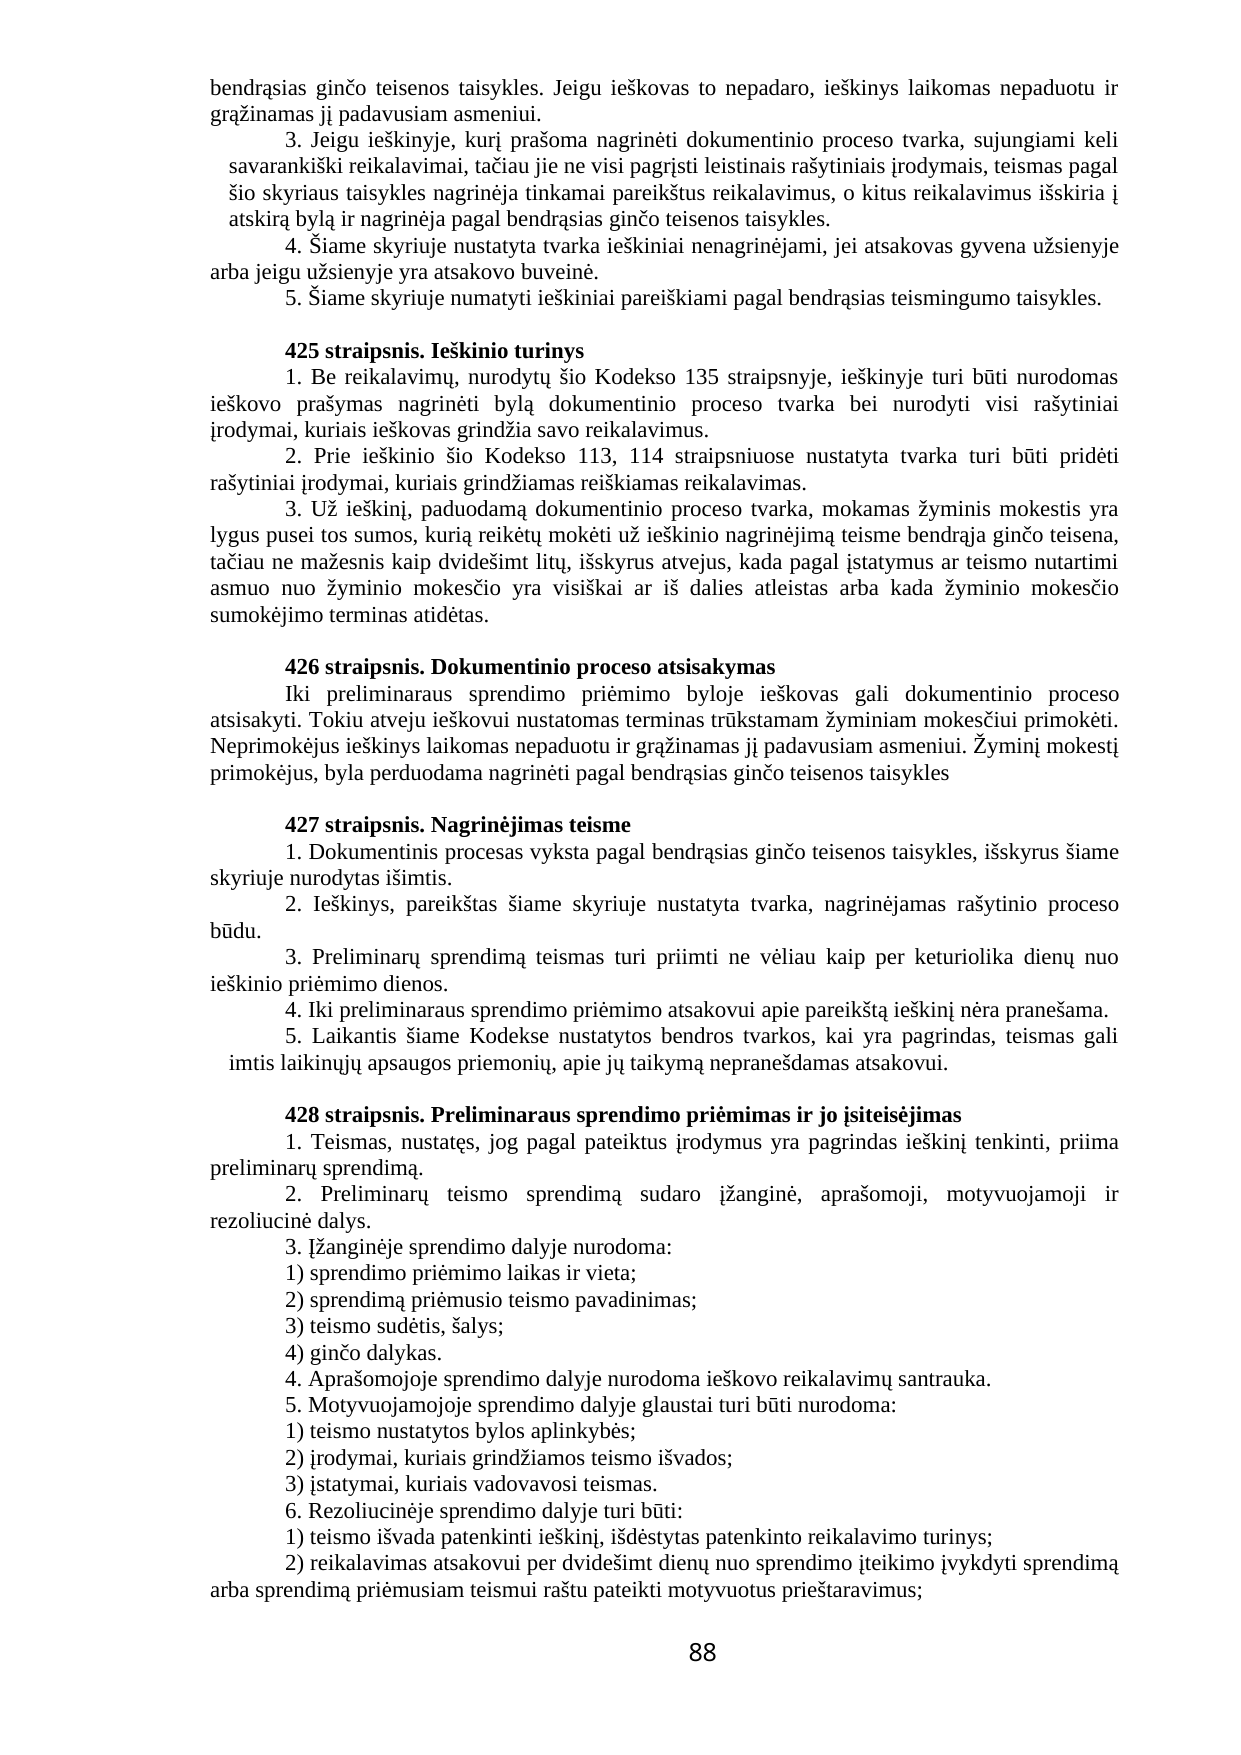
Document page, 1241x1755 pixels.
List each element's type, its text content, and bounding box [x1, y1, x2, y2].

text 5. Šiame skyriuje numatyti ieškiniai pareiškiami pagal bendrąsias teismingumo taisykles. [210, 284, 1120, 311]
text 426 straipsnis. Dokumentinio proceso atsisakymas [210, 653, 1120, 680]
text 5. Laikantis šiame Kodekse nustatytos bendros tvarkos, kai yra pagrindas, teismas gali imtis laikinųjų apsaugos priemonių, apie jų taikymą nepranešdamas atsakovui. [229, 1022, 1120, 1075]
text 1) teismo išvada patenkinti ieškinį, išdėstytas patenkinto reikalavimo turinys; [210, 1523, 1120, 1549]
text 3. Įžanginėje sprendimo dalyje nurodoma: [210, 1233, 1120, 1259]
text 4. Iki preliminaraus sprendimo priėmimo atsakovui apie pareikštą ieškinį nėra pranešama. [210, 996, 1120, 1022]
text 1. Be reikalavimų, nurodytų šio Kodekso 135 straipsnyje, ieškinyje turi būti nurodomas ieškovo prašymas nagrinėti bylą dokumentinio proceso tvarka bei nurodyti visi rašytiniai įrodymai, kuriais ieškovas grindžia savo reikalavimus. [210, 363, 1120, 442]
text 1. Teismas, nustatęs, jog pagal pateiktus įrodymus yra pagrindas ieškinį tenkinti, priima preliminarų sprendimą. [210, 1128, 1120, 1180]
text 428 straipsnis. Preliminaraus sprendimo priėmimas ir jo įsiteisėjimas [210, 1101, 1120, 1128]
text bendrąsias ginčo teisenos taisykles. Jeigu ieškovas to nepadaro, ieškinys laikomas nepaduotu ir grąžinamas jį padavusiam asmeniui. [210, 73, 1120, 126]
text 2) reikalavimas atsakovui per dvidešimt dienų nuo sprendimo įteikimo įvykdyti sprendimą arba sprendimą priėmusiam teismui raštu pateikti motyvuotus prieštaravimus; [210, 1549, 1120, 1602]
text 3. Preliminarų sprendimą teismas turi priimti ne vėliau kaip per keturiolika dienų nuo ieškinio priėmimo dienos. [210, 943, 1120, 996]
text 5. Motyvuojamojoje sprendimo dalyje glaustai turi būti nurodoma: [210, 1391, 1120, 1418]
text 2. Preliminarų teismo sprendimą sudaro įžanginė, aprašomoji, motyvuojamoji ir rezoliucinė dalys. [210, 1180, 1120, 1233]
text 2) įrodymai, kuriais grindžiamos teismo išvados; [210, 1444, 1120, 1470]
text 425 straipsnis. Ieškinio turinys [210, 337, 1120, 363]
text 3) teismo sudėtis, šalys; [210, 1312, 1120, 1338]
text 1) sprendimo priėmimo laikas ir vieta; [210, 1259, 1120, 1286]
text 4. Šiame skyriuje nustatyta tvarka ieškiniai nenagrinėjami, jei atsakovas gyvena užsienyje arba jeigu užsienyje yra atsakovo buveinė. [210, 232, 1120, 284]
text 1. Dokumentinis procesas vyksta pagal bendrąsias ginčo teisenos taisykles, išskyrus šiame skyriuje nurodytas išimtis. [210, 838, 1120, 891]
text 427 straipsnis. Nagrinėjimas teisme [210, 811, 1120, 838]
text 1) teismo nustatytos bylos aplinkybės; [210, 1418, 1120, 1444]
text 2. Ieškinys, pareikštas šiame skyriuje nustatyta tvarka, nagrinėjamas rašytinio proceso būdu. [210, 891, 1120, 943]
text 4. Aprašomojoje sprendimo dalyje nurodoma ieškovo reikalavimų santrauka. [210, 1365, 1120, 1391]
text 6. Rezoliucinėje sprendimo dalyje turi būti: [210, 1497, 1120, 1523]
text 2. Prie ieškinio šio Kodekso 113, 114 straipsniuose nustatyta tvarka turi būti pridėti rašytiniai įrodymai, kuriais grindžiamas reiškiamas reikalavimas. [210, 442, 1120, 495]
text 2) sprendimą priėmusio teismo pavadinimas; [210, 1286, 1120, 1312]
text 4) ginčo dalykas. [210, 1338, 1120, 1365]
text Iki preliminaraus sprendimo priėmimo byloje ieškovas gali dokumentinio proceso atsisakyti. Tokiu atveju ieškovui nustatomas terminas trūkstamam žyminiam mokesčiui primokėti. Neprimokėjus ieškinys laikomas nepaduotu ir grąžinamas jį padavusiam asmeniui. Žyminį mokestį primokėjus, byla perduodama nagrinėti pagal bendrąsias ginčo teisenos taisykles [210, 680, 1120, 785]
text 3. Už ieškinį, paduodamą dokumentinio proceso tvarka, mokamas žyminis mokestis yra lygus pusei tos sumos, kurią reikėtų mokėti už ieškinio nagrinėjimą teisme bendrąja ginčo teisena, tačiau ne mažesnis kaip dvidešimt litų, išskyrus atvejus, kada pagal įstatymus ar teismo nutartimi asmuo nuo žyminio mokesčio yra visiškai ar iš dalies atleistas arba kada žyminio mokesčio sumokėjimo terminas atidėtas. [210, 495, 1120, 627]
text 3. Jeigu ieškinyje, kurį prašoma nagrinėti dokumentinio proceso tvarka, sujungiami keli savarankiški reikalavimai, tačiau jie ne visi pagrįsti leistinais rašytiniais įrodymais, teismas pagal šio skyriaus taisykles nagrinėja tinkamai pareikštus reikalavimus, o kitus reikalavimus išskiria į atskirą bylą ir nagrinėja pagal bendrąsias ginčo teisenos taisykles. [229, 126, 1120, 232]
text 3) įstatymai, kuriais vadovavosi teismas. [210, 1470, 1120, 1497]
